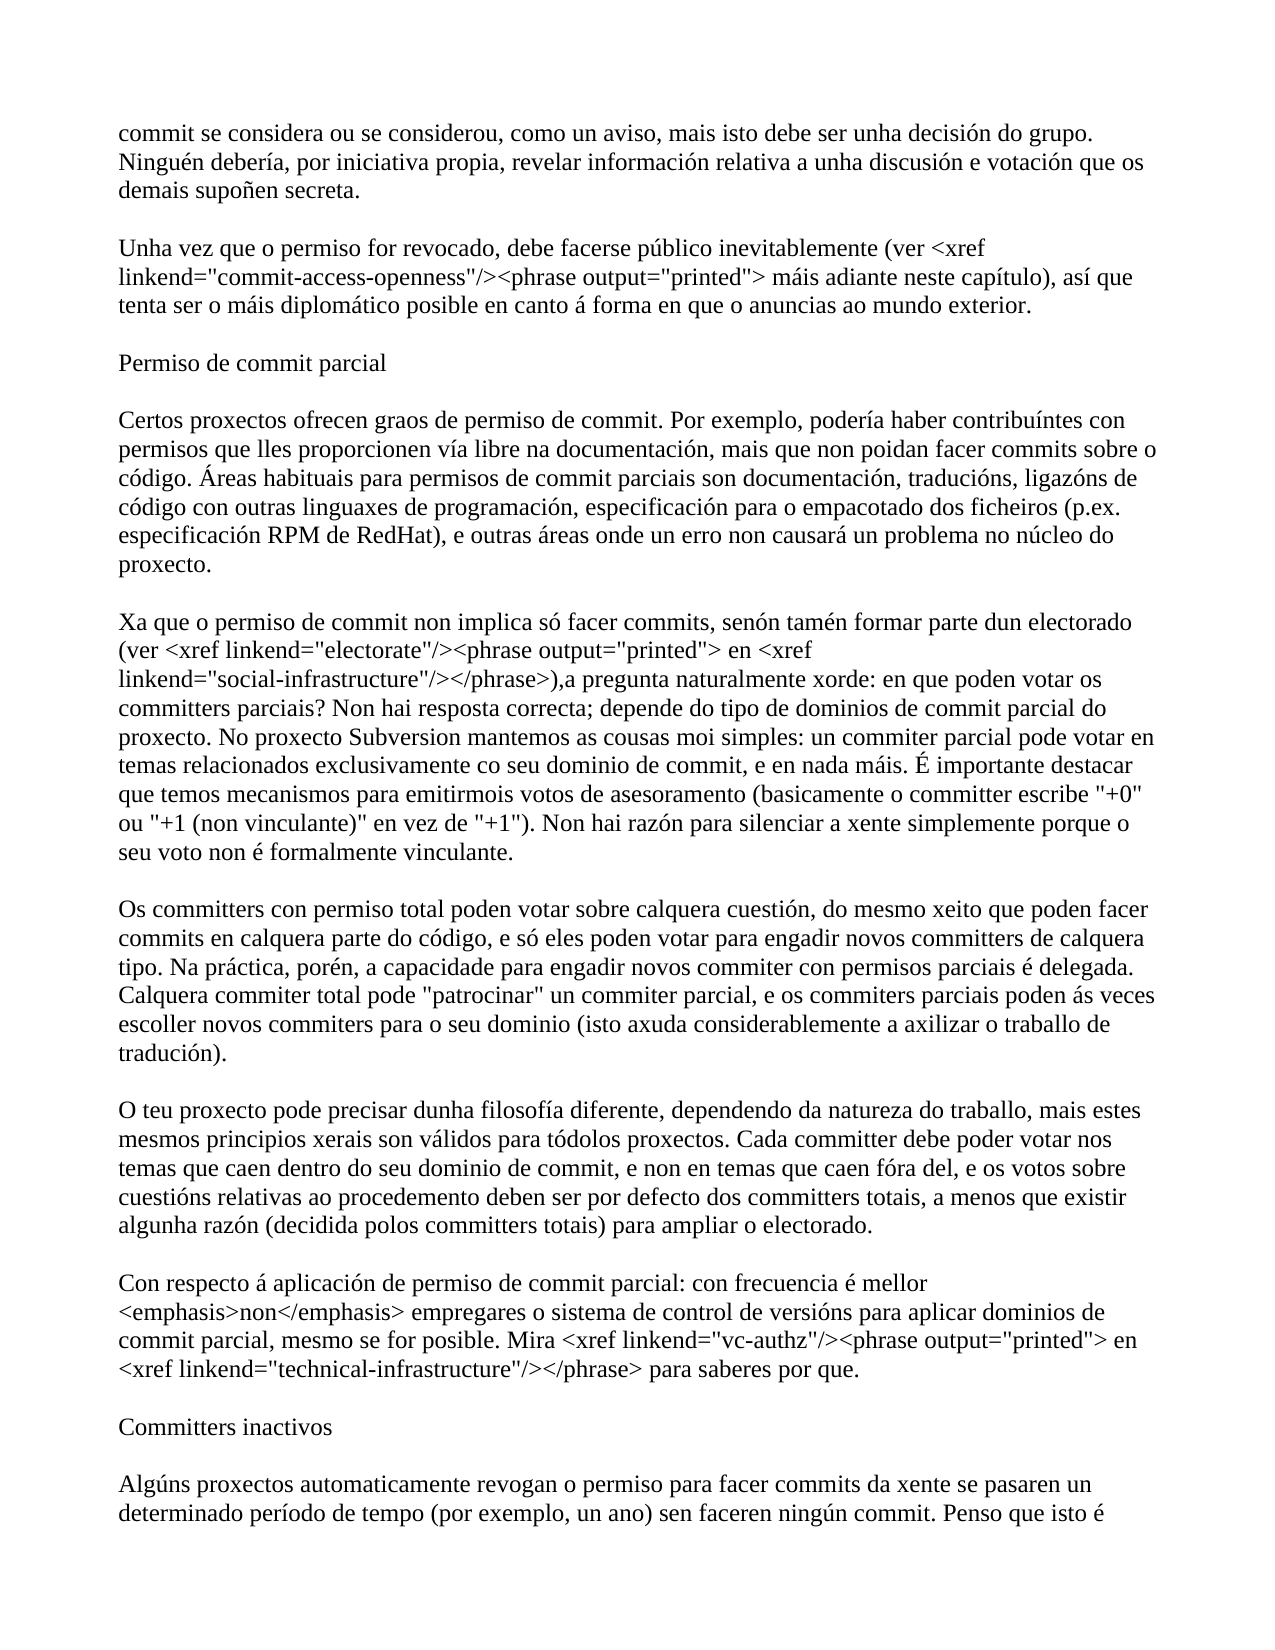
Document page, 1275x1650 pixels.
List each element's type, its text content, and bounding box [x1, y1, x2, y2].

text Xa que o permiso de commit non implica só facer commits, senón tamén formar parte dun electorado (ver <xref linkend="electorate"/><phrase output="printed"> en <xref linkend="social-infrastructure"/></phrase>),a pregunta naturalmente xorde: en que poden votar os committers parciais? Non hai resposta correcta; depende do tipo de dominios de commit parcial do proxecto. No proxecto Subversion mantemos as cousas moi simples: un commiter parcial pode votar en temas relacionados exclusivamente co seu dominio de commit, e en nada máis. É importante destacar que temos mecanismos para emitirmois votos de asesoramento (basicamente o committer escribe "+0" ou "+1 (non vinculante)" en vez de "+1"). Non hai razón para silenciar a xente simplemente porque o seu voto non é formalmente vinculante. [118, 607, 1157, 866]
text O teu proxecto pode precisar dunha filosofía diferente, dependendo da natureza do traballo, mais estes mesmos principios xerais son válidos para tódolos proxectos. Cada committer debe poder votar nos temas que caen dentro do seu dominio de commit, e non en temas que caen fóra del, e os votos sobre cuestións relativas ao procedemento deben ser por defecto dos committers totais, a menos que existir algunha razón (decidida polos committers totais) para ampliar o electorado. [118, 1096, 1157, 1239]
text Certos proxectos ofrecen graos de permiso de commit. Por exemplo, podería haber contribuíntes con permisos que lles proporcionen vía libre na documentación, mais que non poidan facer commits sobre o código. Áreas habituais para permisos de commit parciais son documentación, traducións, ligazóns de código con outras linguaxes de programación, especificación para o empacotado dos ficheiros (p.ex. especificación RPM de RedHat), e outras áreas onde un erro non causará un problema no núcleo do proxecto. [118, 406, 1157, 578]
text Con respecto á aplicación de permiso de commit parcial: con frecuencia é mellor <emphasis>non</emphasis> empregares o sistema de control de versións para aplicar dominios de commit parcial, mesmo se for posible. Mira <xref linkend="vc-authz"/><phrase output="printed"> en <xref linkend="technical-infrastructure"/></phrase> para saberes por que. [118, 1268, 1157, 1383]
text Unha vez que o permiso for revocado, debe facerse público inevitablemente (ver <xref linkend="commit-access-openness"/><phrase output="printed"> máis adiante neste capítulo), así que tenta ser o máis diplomático posible en canto á forma en que o anuncias ao mundo exterior. [118, 233, 1157, 319]
text commit se considera ou se considerou, como un aviso, mais isto debe ser unha decisión do grupo. Ninguén debería, por iniciativa propia, revelar información relativa a unha discusión e votación que os demais supoñen secreta. [118, 118, 1157, 204]
text Algúns proxectos automaticamente revogan o permiso para facer commits da xente se pasaren un determinado período de tempo (por exemplo, un ano) sen faceren ningún commit. Penso que isto é [118, 1469, 1157, 1527]
text Os committers con permiso total poden votar sobre calquera cuestión, do mesmo xeito que poden facer commits en calquera parte do código, e só eles poden votar para engadir novos committers de calquera tipo. Na práctica, porén, a capacidade para engadir novos commiter con permisos parciais é delegada. Calquera commiter total pode "patrocinar" un commiter parcial, e os commiters parciais poden ás veces escoller novos commiters para o seu dominio (isto axuda considerablemente a axilizar o traballo de tradución). [118, 894, 1157, 1067]
text Permiso de commit parcial [118, 348, 1157, 377]
text Committers inactivos [118, 1412, 1157, 1441]
